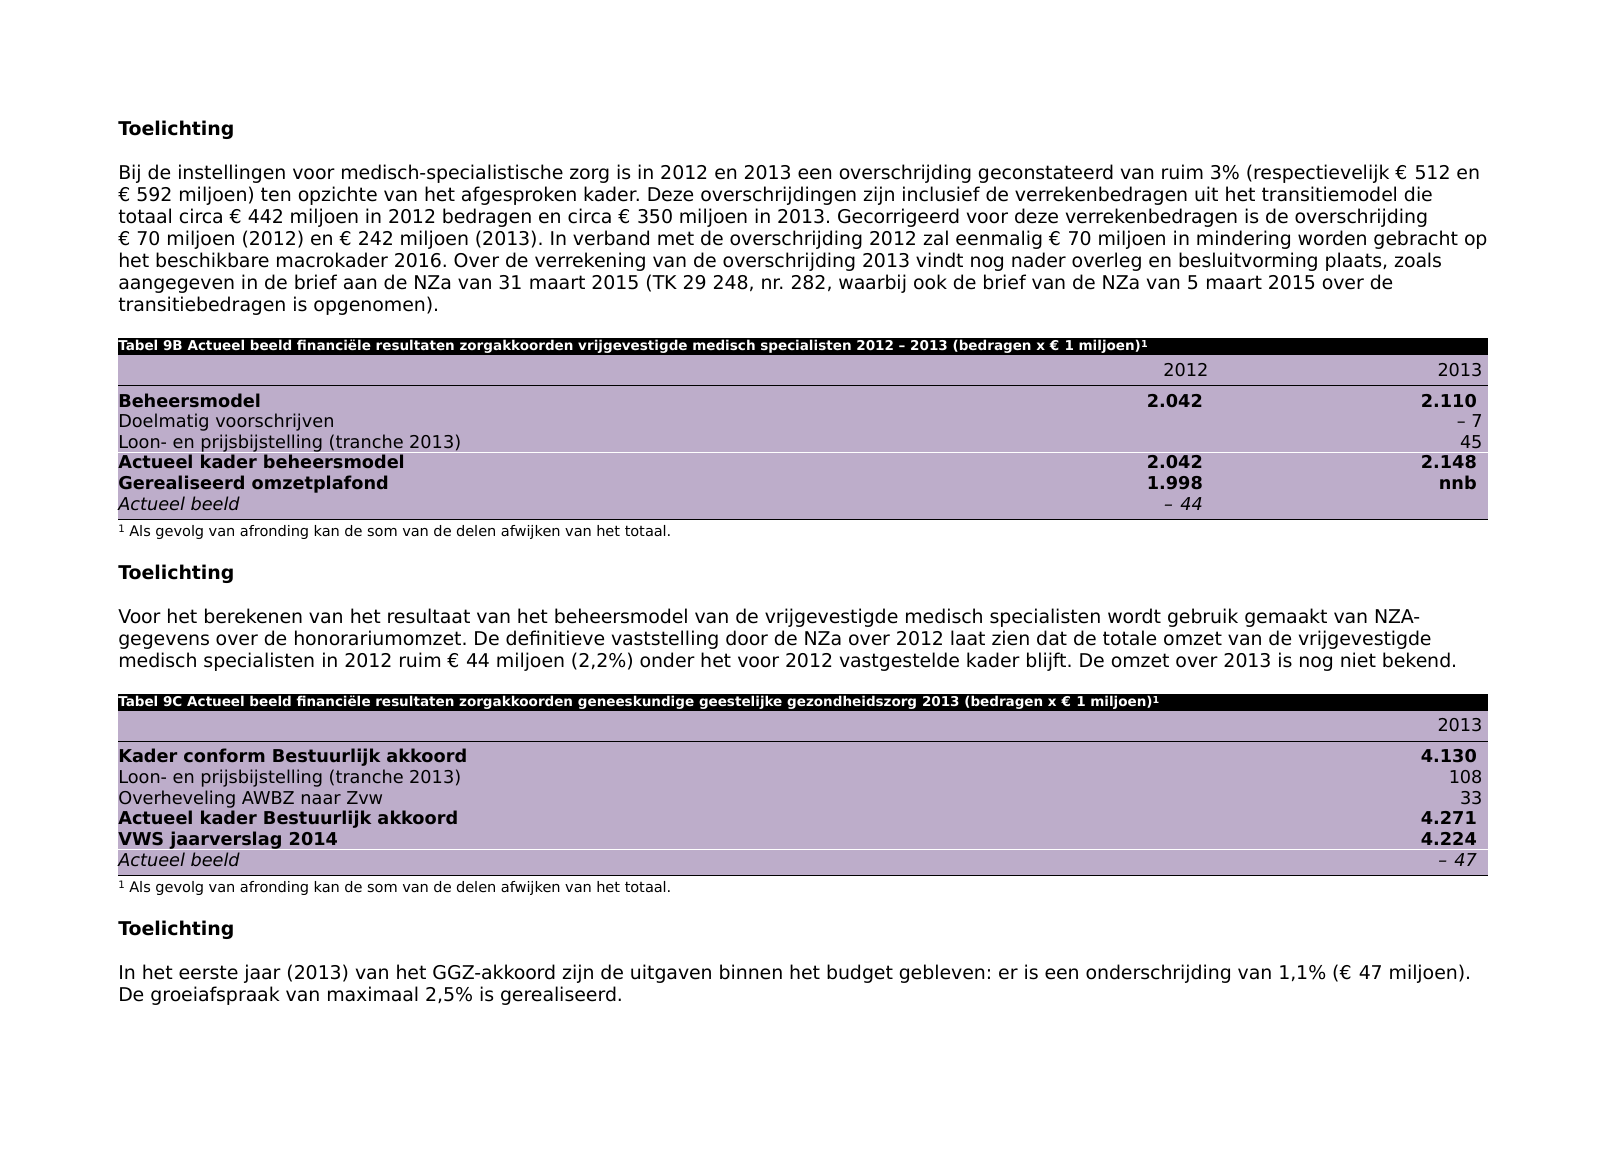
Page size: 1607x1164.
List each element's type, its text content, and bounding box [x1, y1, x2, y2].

table_cell Doelmatig voorschrijven [118, 411, 971, 432]
table_cell 1 Als gevolg van afronding kan de som van de delen afwijken van het totaal. [118, 520, 1488, 540]
table_cell [118, 355, 971, 385]
table_cell 2013 [1214, 355, 1488, 385]
table_cell 108 [1214, 767, 1488, 788]
table_cell 4.271 [1214, 808, 1488, 829]
table_cell 2.042 [971, 453, 1214, 473]
table_cell Gerealiseerd omzetplafond [118, 473, 971, 494]
table_cell [1214, 494, 1488, 519]
table_cell 4.224 [1214, 829, 1488, 849]
table_cell 2012 [971, 355, 1214, 385]
table_cell 2.148 [1214, 453, 1488, 473]
table_cell Actueel beeld [118, 850, 1214, 875]
table_cell Kader conform Bestuurlijk akkoord [118, 742, 1214, 767]
table_cell – 47 [1214, 850, 1488, 875]
table_cell Actueel kader Bestuurlijk akkoord [118, 808, 1214, 829]
table_cell Actueel kader beheersmodel [118, 453, 971, 473]
table_cell Beheersmodel [118, 386, 971, 411]
table_cell [971, 411, 1214, 432]
table_cell – 44 [971, 494, 1214, 519]
text Bij de instellingen voor medisch-specialistische zorg is in 2012 en 2013 een overschrijding geconstateerd van ruim 3% (respectievelijk € 512 en € 592 miljoen) ten opzichte van het afgesproken kader. Deze overschrijdingen zijn inclusief de verrekenbedragen uit het transitiemodel die totaal circa € 442 miljoen in 2012 bedragen en circa € 350 miljoen in 2013. Gecorrigeerd voor deze verrekenbedragen is de overschrijding € 70 miljoen (2012) en € 242 miljoen (2013). In verband met de overschrijding 2012 zal eenmalig € 70 miljoen in mindering worden gebracht op het beschikbare macrokader 2016. Over de verrekening van de overschrijding 2013 vindt nog nader overleg en besluitvorming plaats, zoals aangegeven in de brief aan de NZa van 31 maart 2015 (TK 29 248, nr. 282, waarbij ook de brief van de NZa van 5 maart 2015 over de transitiebedragen is opgenomen). [118, 162, 1488, 316]
table_cell 2.042 [971, 386, 1214, 411]
text Voor het berekenen van het resultaat van het beheersmodel van de vrijgevestigde medisch specialisten wordt gebruik gemaakt van NZA-gegevens over de honorariumomzet. De definitieve vaststelling door de NZa over 2012 laat zien dat de totale omzet van de vrijgevestigde medisch specialisten in 2012 ruim € 44 miljoen (2,2%) onder het voor 2012 vastgestelde kader blijft. De omzet over 2013 is nog niet bekend. [118, 606, 1488, 672]
table_header Tabel 9B Actueel beeld financiële resultaten zorgakkoorden vrijgevestigde medisch specialisten 2012 – 2013 (bedragen x € 1 miljoen)1 [118, 338, 1488, 354]
subtitle Toelichting [118, 118, 1488, 140]
table_cell 1 Als gevolg van afronding kan de som van de delen afwijken van het totaal. [118, 876, 1488, 896]
table_header Tabel 9C Actueel beeld financiële resultaten zorgakkoorden geneeskundige geestelijke gezondheidszorg 2013 (bedragen x € 1 miljoen)1 [118, 694, 1488, 710]
table_cell [118, 711, 1214, 741]
subtitle Toelichting [118, 918, 1488, 940]
text In het eerste jaar (2013) van het GGZ-akkoord zijn de uitgaven binnen het budget gebleven: er is een onderschrijding van 1,1% (€ 47 miljoen). De groeiafspraak van maximaal 2,5% is gerealiseerd. [118, 962, 1488, 1006]
table_cell 45 [1214, 432, 1488, 452]
table_cell VWS jaarverslag 2014 [118, 829, 1214, 849]
table_cell 33 [1214, 788, 1488, 808]
table_cell 2013 [1214, 711, 1488, 741]
table_cell – 7 [1214, 411, 1488, 432]
table_cell nnb [1214, 473, 1488, 494]
table_cell Loon- en prijsbijstelling (tranche 2013) [118, 767, 1214, 788]
table_cell 2.110 [1214, 386, 1488, 411]
table_cell [971, 432, 1214, 452]
table_cell 4.130 [1214, 742, 1488, 767]
subtitle Toelichting [118, 562, 1488, 584]
table_cell Overheveling AWBZ naar Zvw [118, 788, 1214, 808]
table_cell Loon- en prijsbijstelling (tranche 2013) [118, 432, 971, 452]
table_cell Actueel beeld [118, 494, 971, 519]
table_cell 1.998 [971, 473, 1214, 494]
